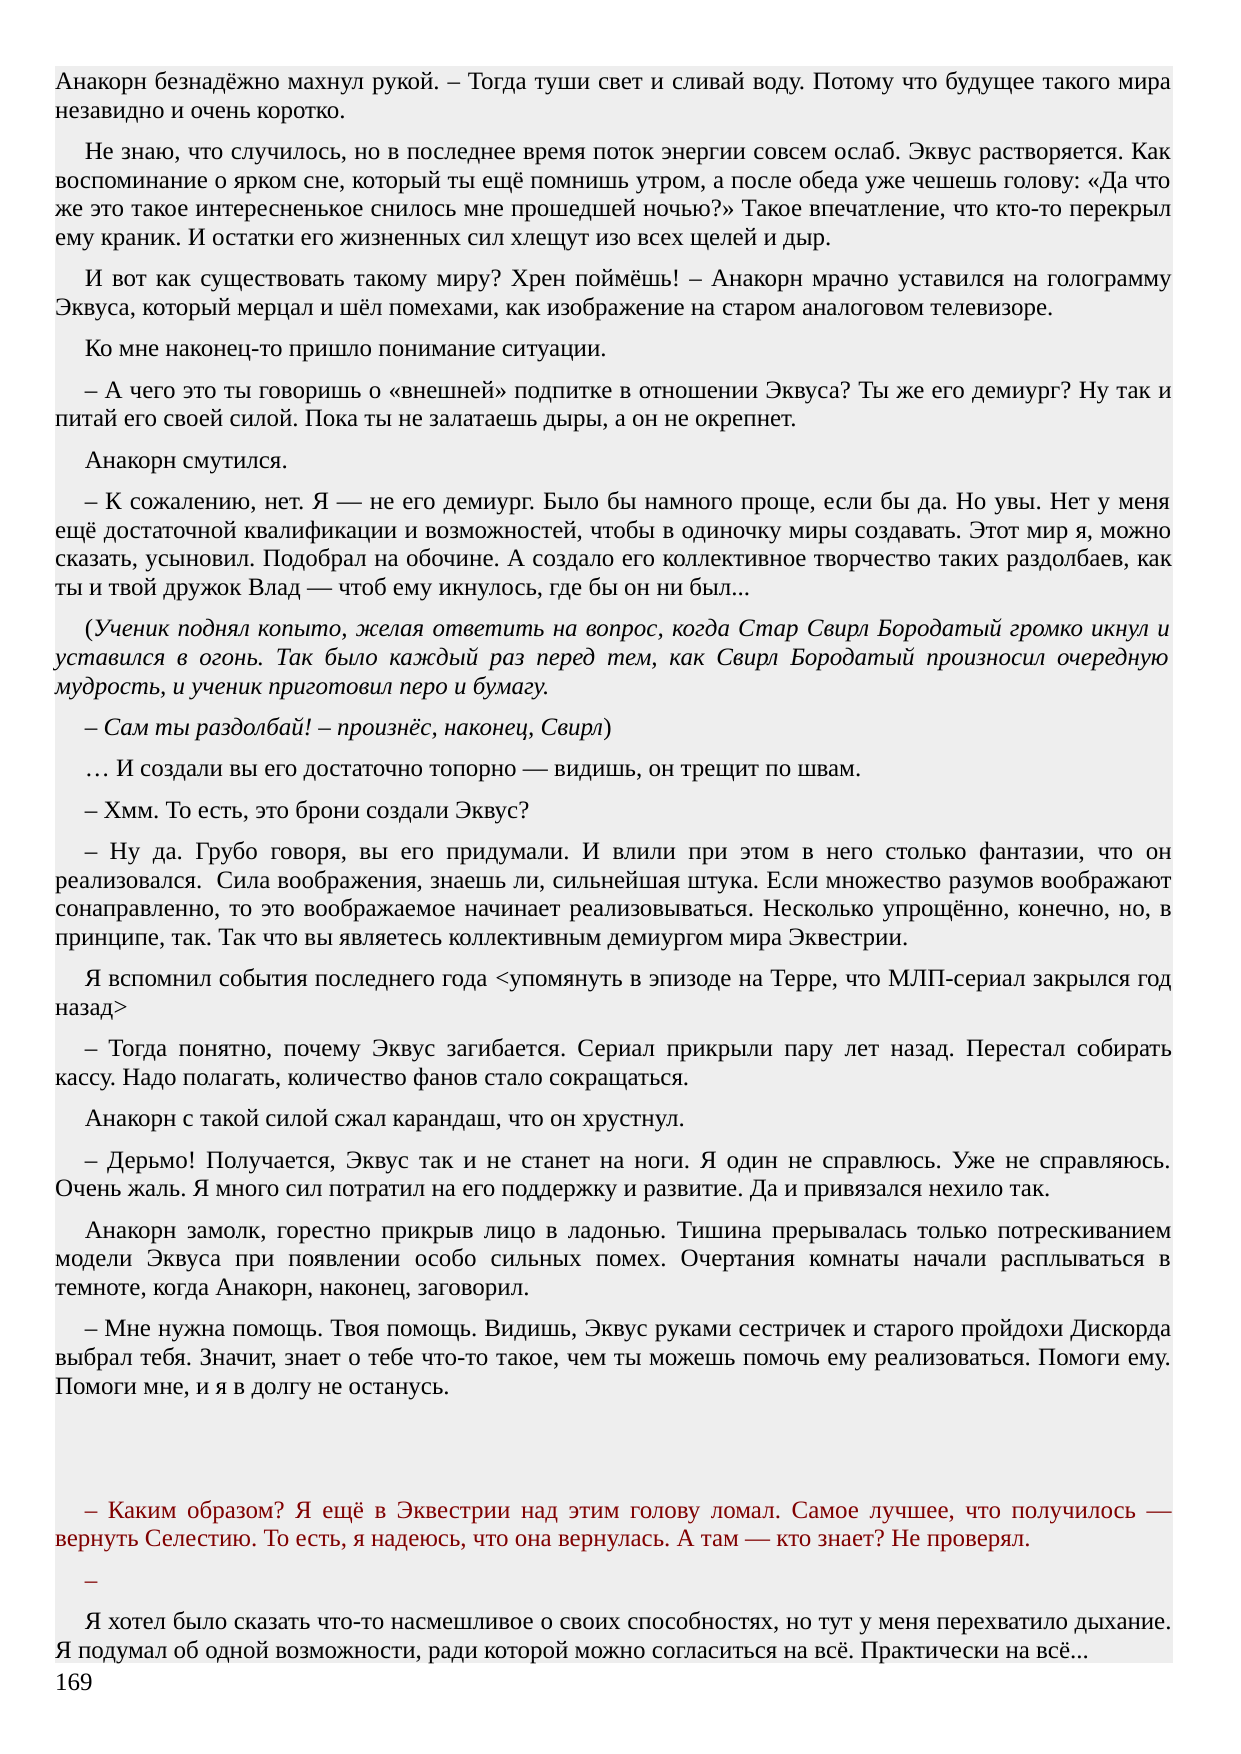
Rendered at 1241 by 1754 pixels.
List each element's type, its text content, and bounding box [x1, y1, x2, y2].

text Анакорн безнадёжно махнул рукой. – Тогда туши свет и сливай воду. Потому что будущее такого мира незавидно и очень коротко. [55, 66, 1173, 123]
text Не знаю, что случилось, но в последнее время поток энергии совсем ослаб. Эквус растворяется. Как воспоминание о ярком сне, который ты ещё помнишь утром, а после обеда уже чешешь голову: «Да что же это такое интересненькое снилось мне прошедшей ночью?» Такое впечатление, что кто-то перекрыл ему краник. И остатки его жизненных сил хлещут изо всех щелей и дыр. [55, 136, 1173, 251]
text Я вспомнил события последнего года <упомянуть в эпизоде на Терре, что МЛП-сериал закрылся год назад> [55, 963, 1173, 1021]
text – Тогда понятно, почему Эквус загибается. Сериал прикрыли пару лет назад. Перестал собирать кассу. Надо полагать, количество фанов стало сокращаться. [55, 1033, 1173, 1091]
text Я хотел было сказать что-то насмешливое о своих способностях, но тут у меня перехватило дыхание. Я подумал об одной возможности, ради которой можно согласиться на всё. Практически на всё... [55, 1606, 1173, 1663]
text – Сам ты раздолбай! – произнёс, наконец, Свирл) [55, 712, 1173, 741]
text – Ну да. Грубо говоря, вы его придумали. И влили при этом в него столько фантазии, что он реализовался. Сила воображения, знаешь ли, сильнейшая штука. Если множество разумов воображают сонаправленно, то это воображаемое начинает реализовываться. Несколько упрощённо, конечно, но, в принципе, так. Так что вы являетесь коллективным демиургом мира Эквестрии. [55, 836, 1173, 951]
text Анакорн замолк, горестно прикрыв лицо в ладонью. Тишина прерывалась только потрескиванием модели Эквуса при появлении особо сильных помех. Очертания комнаты начали расплываться в темноте, когда Анакорн, наконец, заговорил. [55, 1215, 1173, 1301]
text И вот как существовать такому миру? Хрен поймёшь! – Анакорн мрачно уставился на голограмму Эквуса, который мерцал и шёл помехами, как изображение на старом аналоговом телевизоре. [55, 263, 1173, 321]
text – Мне нужна помощь. Твоя помощь. Видишь, Эквус руками сестричек и старого пройдохи Дискорда выбрал тебя. Значит, знает о тебе что-то такое, чем ты можешь помочь ему реализоваться. Помоги ему. Помоги мне, и я в долгу не останусь. [55, 1313, 1173, 1400]
text … И создали вы его достаточно топорно — видишь, он трещит по швам. [55, 753, 1173, 782]
text Ко мне наконец-то пришло понимание ситуации. [55, 333, 1173, 362]
text Анакорн смутился. [55, 445, 1173, 473]
text – [55, 1565, 1173, 1593]
text – Каким образом? Я ещё в Эквестрии над этим голову ломал. Самое лучшее, что получилось — вернуть Селестию. То есть, я надеюсь, что она вернулась. А там — кто знает? Не проверял. [55, 1495, 1173, 1552]
text – А чего это ты говоришь о «внешней» подпитке в отношении Эквуса? Ты же его демиург? Ну так и питай его своей силой. Пока ты не залатаешь дыры, а он не окрепнет. [55, 375, 1173, 432]
text (Ученик поднял копыто, желая ответить на вопрос, когда Стар Свирл Бородатый громко икнул и уставился в огонь. Так было каждый раз перед тем, как Свирл Бородатый произносил очередную мудрость, и ученик приготовил перо и бумагу. [55, 613, 1173, 700]
text – К сожалению, нет. Я — не его демиург. Было бы намного проще, если бы да. Но увы. Нет у меня ещё достаточной квалификации и возможностей, чтобы в одиночку миры создавать. Этот мир я, можно сказать, усыновил. Подобрал на обочине. А создало его коллективное творчество таких раздолбаев, как ты и твой дружок Влад — чтоб ему икнулось, где бы он ни был... [55, 486, 1173, 601]
text – Хмм. То есть, это брони создали Эквус? [55, 795, 1173, 823]
text Анакорн с такой силой сжал карандаш, что он хрустнул. [55, 1103, 1173, 1132]
text – Дерьмо! Получается, Эквус так и не станет на ноги. Я один не справлюсь. Уже не справляюсь. Очень жаль. Я много сил потратил на его поддержку и развитие. Да и привязался нехило так. [55, 1145, 1173, 1202]
